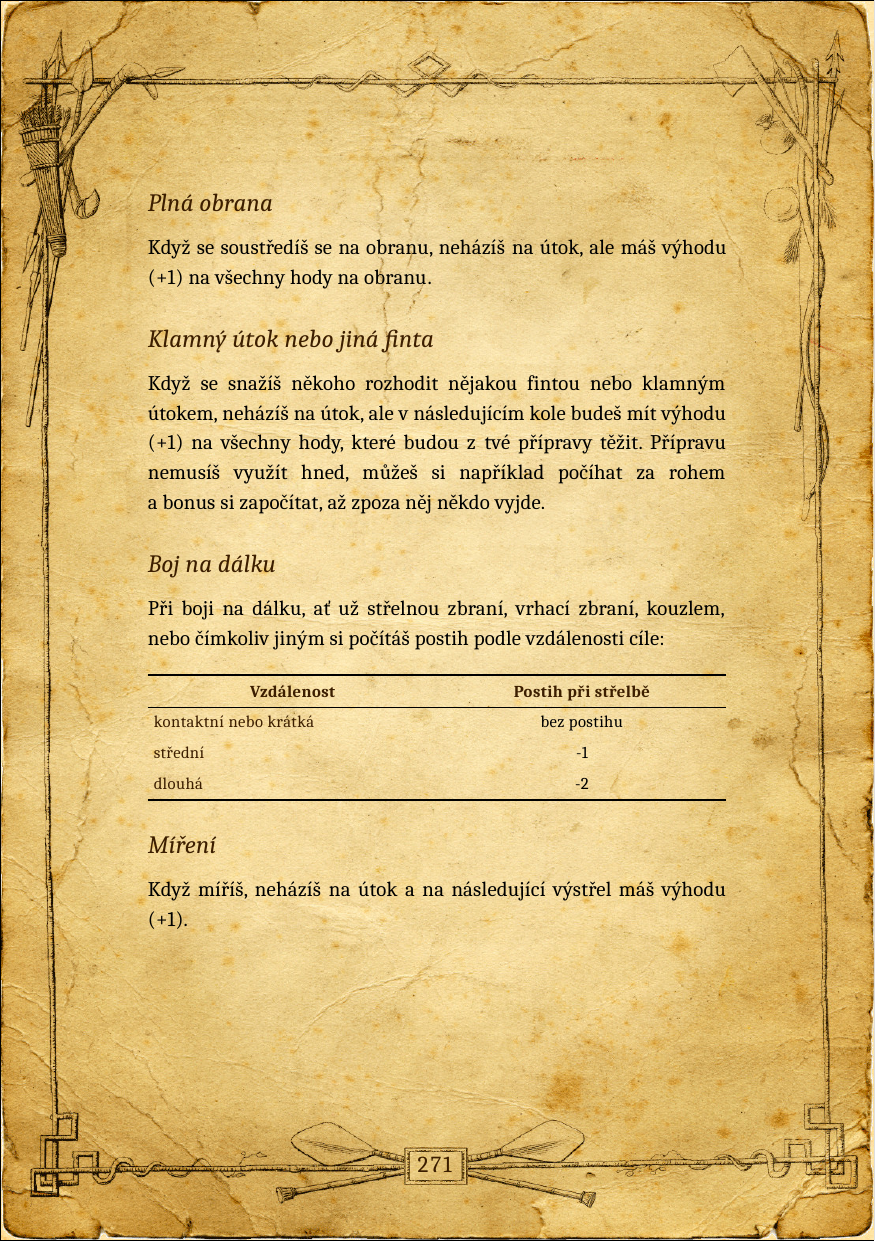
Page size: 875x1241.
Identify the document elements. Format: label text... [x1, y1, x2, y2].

subtitle Klamný útok nebo jiná finta [148, 325, 726, 353]
table_cell -2 [437, 769, 726, 799]
text Při boji na dálku, ať už střelnou zbraní, vrhací zbraní, kouzlem, nebo čímkoliv jiným si počítáš postih podle vzdálenosti cíle: [148, 597, 726, 651]
table_header Postih při střelbě [437, 676, 726, 707]
table_cell -1 [437, 738, 726, 768]
picture [1, 1, 874, 1240]
subtitle Míření [148, 831, 726, 859]
table_cell střední [148, 738, 437, 768]
table_cell dlouhá [148, 769, 437, 799]
text Když míříš, neházíš na útok a⁠ na následující výstřel máš výhodu (+1). [148, 877, 726, 931]
table_cell kontaktní nebo krátká [148, 708, 437, 738]
table_header Vzdálenost [148, 676, 437, 707]
subtitle Plná obrana [148, 189, 726, 218]
text Když se soustředíš se na obranu, neházíš na útok, ale máš výhodu (+1) na všechny hody na obranu. [148, 236, 726, 289]
subtitle Boj na dálku [148, 550, 726, 579]
table_cell bez postihu [437, 708, 726, 738]
text Když se snažíš někoho rozhodit nějakou fintou nebo klamným útokem, neházíš na útok, ale v⁠ následujícím kole budeš mít výhodu (+1) na všechny hody, které budou z⁠ tvé přípravy těžit. Přípravu nemusíš využít hned, můžeš si například počíhat za rohem a⁠ bonus si započítat, až zpoza něj někdo vyjde. [148, 371, 726, 515]
